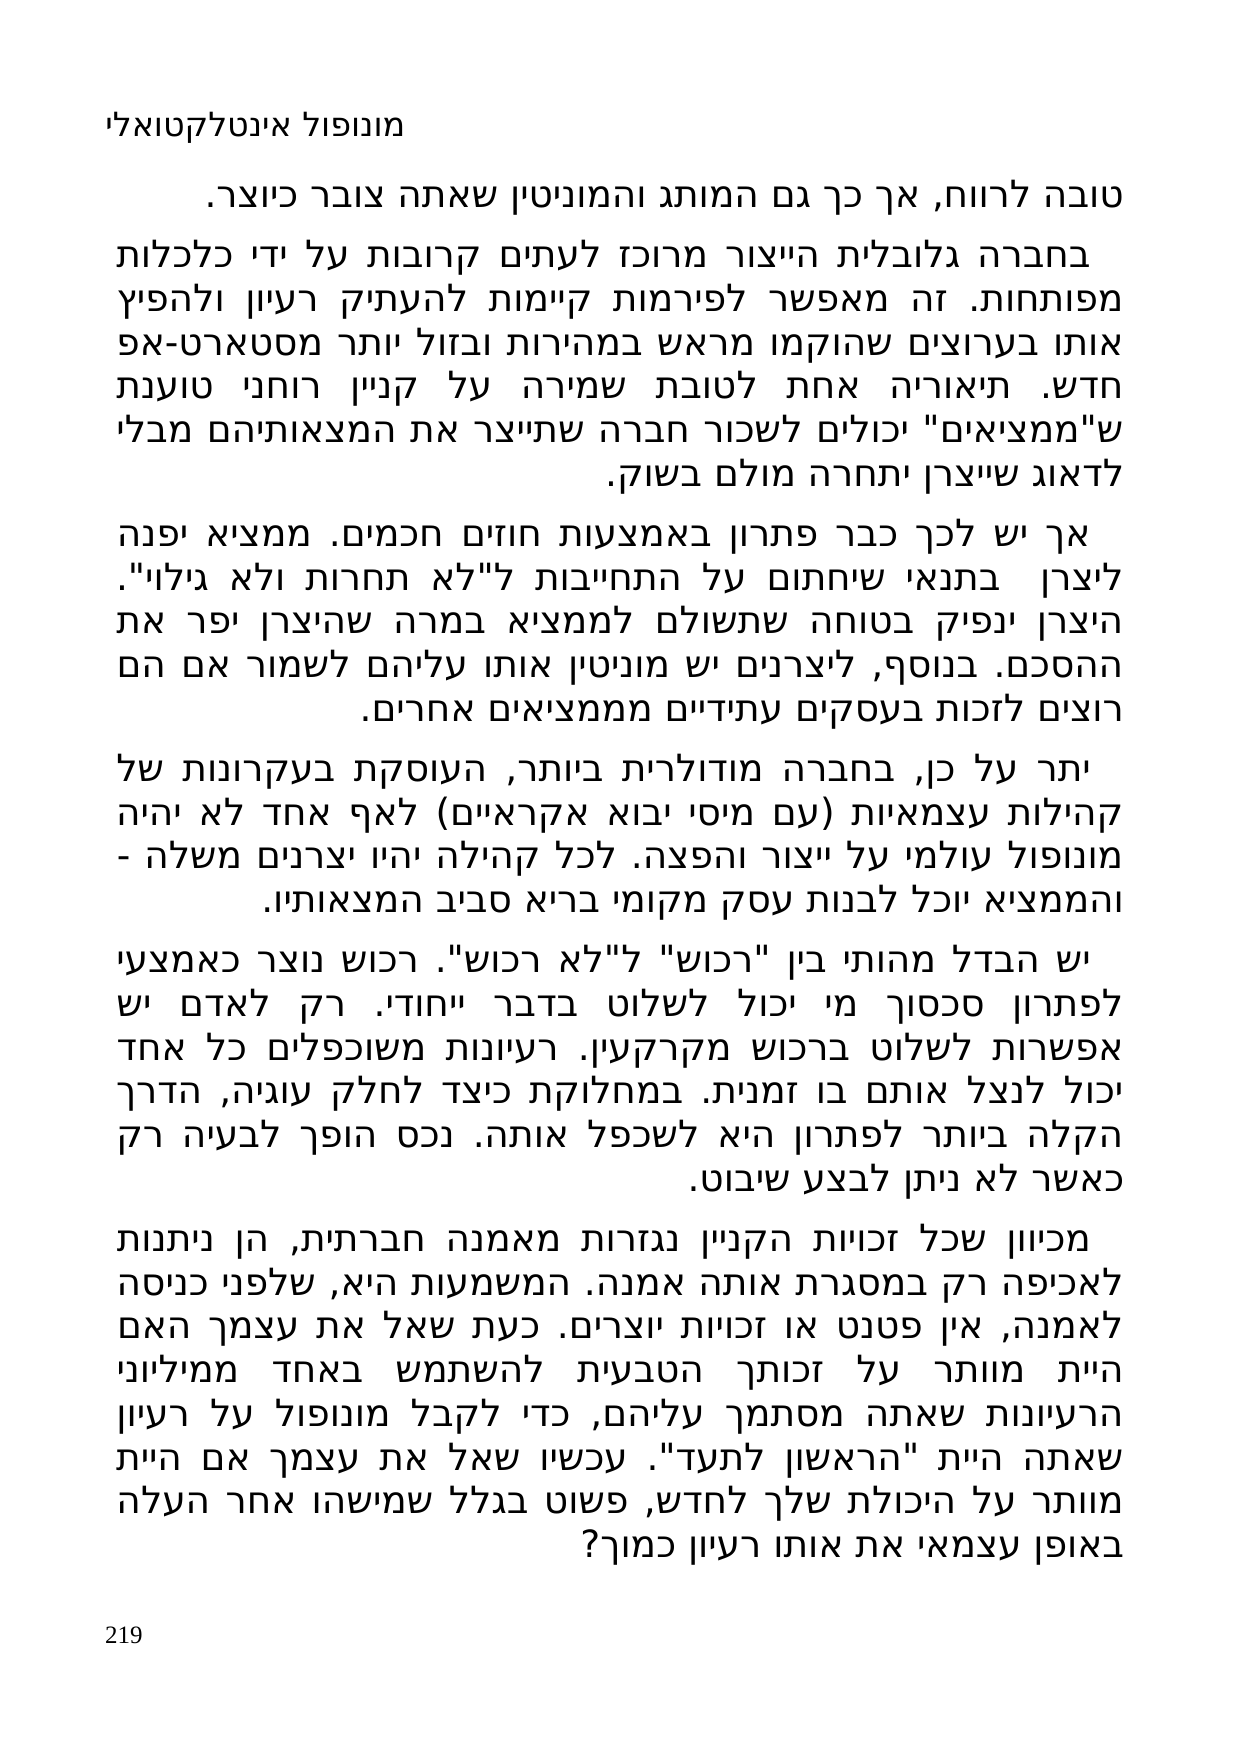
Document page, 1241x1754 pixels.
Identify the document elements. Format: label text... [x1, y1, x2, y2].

text בחברה גלובלית הייצור מרוכז לעתים קרובות על ידי כלכלות מפותחות. זה מאפשר לפירמות קיימות להעתיק רעיון ולהפיץ אותו בערוצים שהוקמו מראש במהירות ובזול יותר מסטארט-אפ חדש. תיאוריה אחת לטובת שמירה על קניין רוחני טוענת ש"ממציאים" יכולים לשכור חברה שתייצר את המצאותיהם מבלי לדאוג שייצרן יתחרה מולם בשוק. [116, 232, 1124, 495]
text אך יש לכך כבר פתרון באמצעות חוזים חכמים. ממציא יפנה ליצרן בתנאי שיחתום על התחייבות ל"לא תחרות ולא גילוי". היצרן ינפיק בטוחה שתשולם לממציא במרה שהיצרן יפר את ההסכם. בנוסף, ליצרנים יש מוניטין אותו עליהם לשמור אם הם רוצים לזכות בעסקים עתידיים מממציאים אחרים. [116, 511, 1124, 730]
text יתר על כן, בחברה מודולרית ביותר, העוסקת בעקרונות של קהילות עצמאיות (עם מיסי יבוא אקראיים) לאף אחד לא יהיה מונופול עולמי על ייצור והפצה. לכל קהילה יהיו יצרנים משלה - והממציא יוכל לבנות עסק מקומי בריא סביב המצאותיו. [116, 746, 1124, 921]
text מכיוון שכל זכויות הקניין נגזרות מאמנה חברתית, הן ניתנות לאכיפה רק במסגרת אותה אמנה. המשמעות היא, שלפני כניסה לאמנה, אין פטנט או זכויות יוצרים. כעת שאל את עצמך האם היית מוותר על זכותך הטבעית להשתמש באחד ממיליוני הרעיונות שאתה מסתמך עליהם, כדי לקבל מונופול על רעיון שאתה היית "הראשון לתעד". עכשיו שאל את עצמך אם היית מוותר על היכולת שלך לחדש, פשוט בגלל שמישהו אחר העלה באופן עצמאי את אותו רעיון כמוך? [116, 1216, 1124, 1566]
text טובה לרווח, אך כך גם המותג והמוניטין שאתה צובר כיוצר. [116, 172, 1124, 216]
text יש הבדל מהותי בין "רכוש" ל"לא רכוש". רכוש נוצר כאמצעי לפתרון סכסוך מי יכול לשלוט בדבר ייחודי. רק לאדם יש אפשרות לשלוט ברכוש מקרקעין. רעיונות משוכפלים כל אחד יכול לנצל אותם בו זמנית. במחלוקת כיצד לחלק עוגיה, הדרך הקלה ביותר לפתרון היא לשכפל אותה. נכס הופך לבעיה רק כאשר לא ניתן לבצע שיבוט. [116, 937, 1124, 1200]
